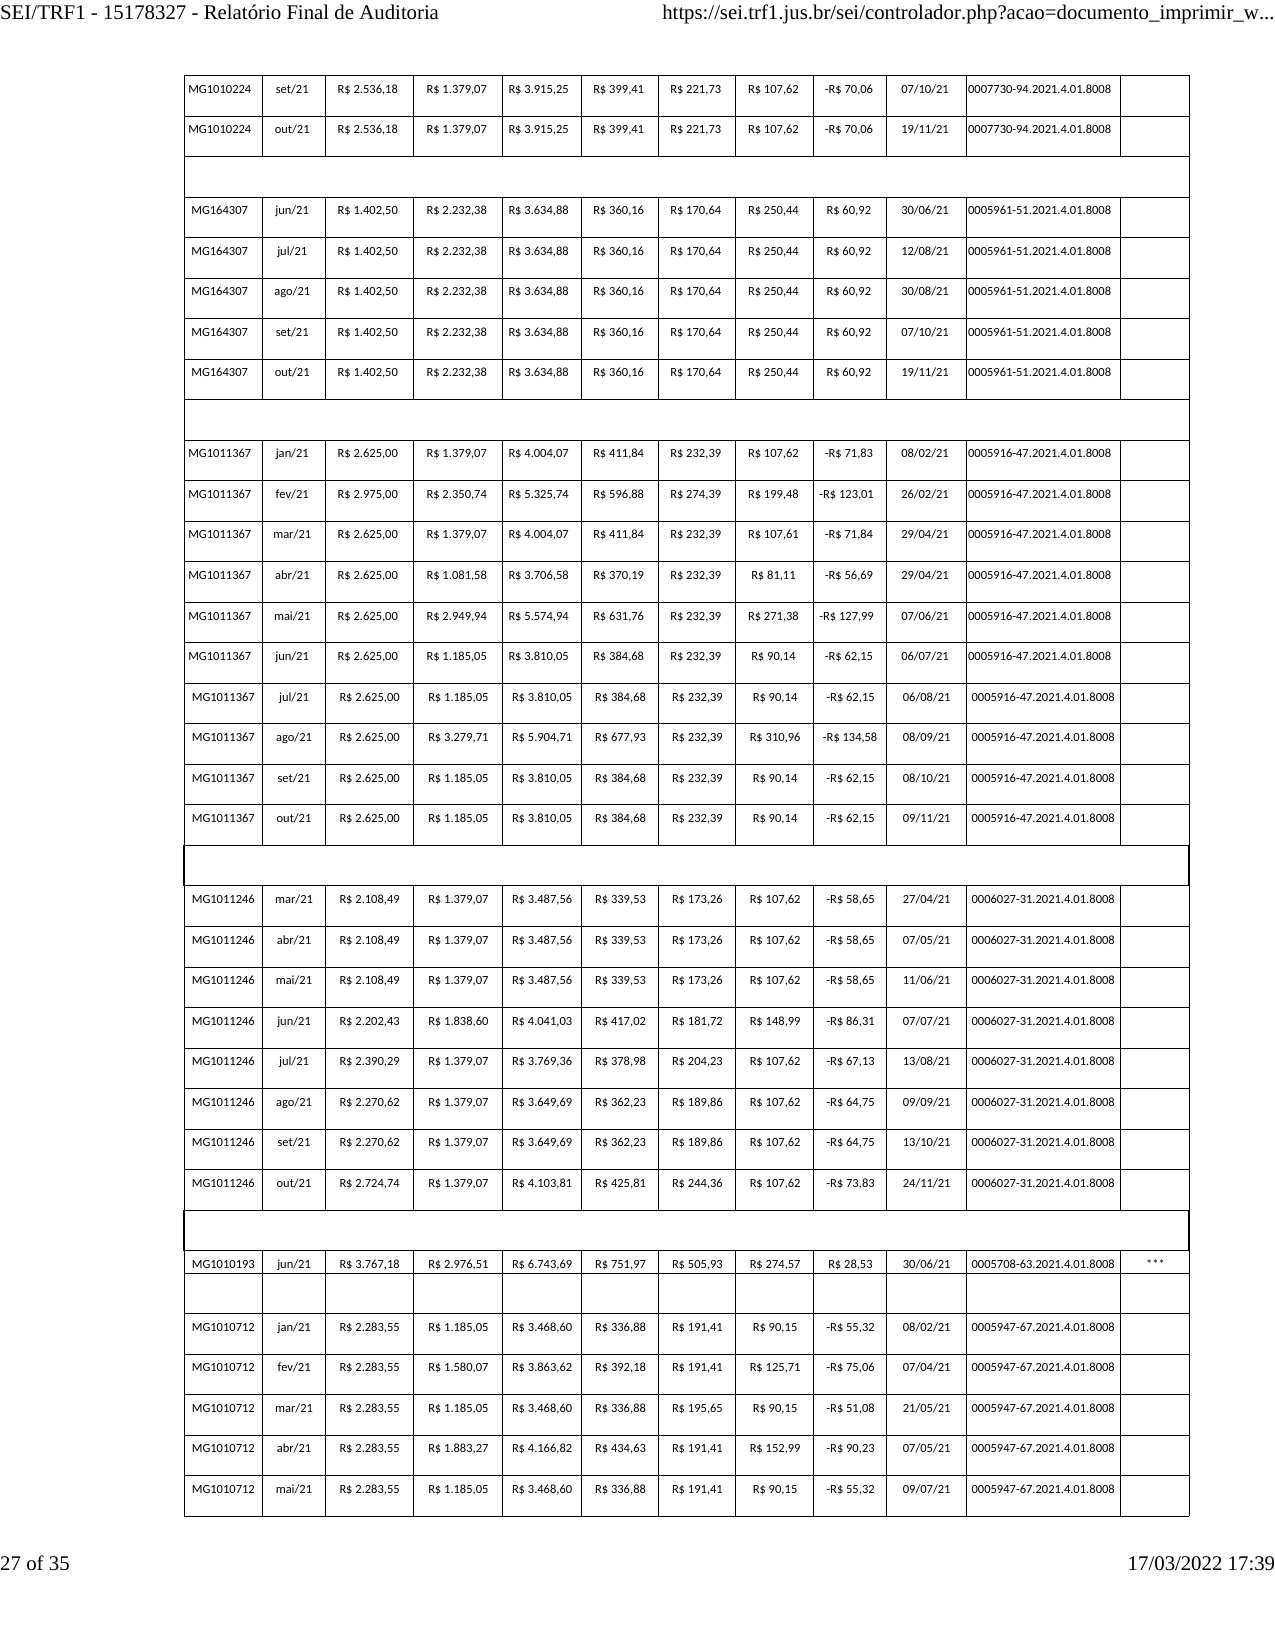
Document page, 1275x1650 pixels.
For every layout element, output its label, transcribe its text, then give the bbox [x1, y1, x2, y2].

table_cell 09/11/21 [887, 805, 966, 845]
table_cell MG1010224 [185, 117, 262, 156]
table_cell MG164307 [185, 279, 262, 318]
table_cell R$ 2.283,55 [326, 1436, 413, 1475]
table_cell [1121, 1355, 1189, 1394]
table_cell 0007730-94.2021.4.01.8008 [967, 76, 1120, 116]
table_cell R$ 1.185,05 [414, 1395, 502, 1434]
table_cell R$ 173,26 [659, 886, 735, 926]
table_cell R$ 384,68 [582, 805, 658, 845]
table_cell [325, 157, 413, 197]
table_cell R$ 399,41 [582, 117, 658, 156]
table_cell -R$ 71,83 [814, 441, 886, 480]
table_cell R$ 2.283,55 [326, 1395, 413, 1434]
table_cell R$ 336,88 [582, 1476, 658, 1516]
table_cell R$ 360,16 [582, 319, 658, 359]
table_cell MG1010712 [185, 1314, 262, 1353]
table_cell 24/11/21 [887, 1170, 966, 1209]
table_cell [1121, 765, 1189, 804]
table_cell 0006027-31.2021.4.01.8008 [967, 886, 1120, 926]
table_cell R$ 425,81 [582, 1170, 658, 1209]
table_cell R$ 2.536,18 [326, 76, 413, 116]
table_cell out/21 [263, 117, 325, 156]
table_cell jul/21 [263, 684, 325, 723]
table_cell R$ 170,64 [659, 198, 735, 237]
table_cell [326, 1274, 413, 1313]
table_cell [1121, 117, 1189, 156]
table_cell R$ 3.634,88 [503, 319, 581, 359]
table_cell R$ 5.325,74 [503, 481, 581, 521]
table_cell R$ 3.634,88 [503, 238, 581, 278]
table_cell 11/06/21 [887, 968, 966, 1007]
table_cell R$ 2.350,74 [414, 481, 502, 521]
table_cell 13/10/21 [887, 1130, 966, 1169]
table_cell R$ 1.185,05 [414, 1476, 502, 1516]
table_cell MG1010193 [185, 1251, 262, 1272]
table_cell R$ 232,39 [659, 684, 735, 723]
table_cell [1121, 805, 1189, 845]
table_cell -R$ 127,99 [814, 603, 886, 642]
table_cell R$ 360,16 [582, 360, 658, 399]
table_cell [1121, 238, 1189, 278]
table_cell [503, 157, 581, 197]
table_cell [185, 157, 262, 197]
table_cell [1121, 319, 1189, 359]
table_cell 26/02/21 [887, 481, 966, 521]
table_cell R$ 250,44 [736, 238, 813, 278]
table_cell R$ 1.883,27 [414, 1436, 502, 1475]
table_cell [1120, 1211, 1188, 1250]
table_cell R$ 3.649,69 [503, 1130, 581, 1169]
table_cell R$ 3.810,05 [503, 805, 581, 845]
table_cell R$ 1.838,60 [414, 1008, 502, 1047]
table_cell -R$ 55,32 [814, 1476, 886, 1516]
table_cell set/21 [263, 319, 325, 359]
table_cell [1121, 1130, 1189, 1169]
table_cell 07/06/21 [887, 603, 966, 642]
table_cell R$ 3.706,58 [503, 562, 581, 602]
table_cell R$ 2.202,43 [326, 1008, 413, 1047]
table_cell [185, 400, 262, 440]
table_cell 0005916-47.2021.4.01.8008 [967, 603, 1120, 642]
table_cell 0005916-47.2021.4.01.8008 [967, 481, 1120, 521]
table_cell 07/07/21 [887, 1008, 966, 1047]
table_cell [185, 1274, 262, 1313]
table_cell R$ 191,41 [659, 1476, 735, 1516]
table_cell R$ 336,88 [582, 1314, 658, 1353]
table_cell R$ 2.625,00 [326, 643, 413, 683]
table_cell abr/21 [263, 1436, 325, 1475]
table_cell R$ 90,14 [736, 643, 813, 683]
table_cell MG1011367 [185, 441, 262, 480]
table_cell R$ 107,62 [736, 76, 813, 116]
table_cell -R$ 62,15 [814, 765, 886, 804]
table_cell R$ 107,62 [736, 441, 813, 480]
table_cell R$ 3.649,69 [503, 1089, 581, 1128]
table_cell 07/10/21 [887, 319, 966, 359]
table_cell jun/21 [263, 643, 325, 683]
table_cell 06/07/21 [887, 643, 966, 683]
table_cell R$ 60,92 [814, 279, 886, 318]
table_cell R$ 232,39 [659, 643, 735, 683]
table_cell R$ 3.468,60 [503, 1476, 581, 1516]
table_cell 0005916-47.2021.4.01.8008 [967, 765, 1120, 804]
table_cell R$ 1.580,07 [414, 1355, 502, 1394]
table_cell R$ 505,93 [659, 1251, 735, 1272]
table_cell [1121, 198, 1189, 237]
table_cell R$ 170,64 [659, 238, 735, 278]
table_cell [1121, 886, 1189, 926]
table_cell 06/08/21 [887, 684, 966, 723]
table_cell R$ 1.185,05 [414, 1314, 502, 1353]
table_cell mar/21 [263, 522, 325, 561]
table_cell R$ 1.185,05 [414, 765, 502, 804]
table_cell 0005916-47.2021.4.01.8008 [967, 724, 1120, 764]
table_cell R$ 2.625,00 [326, 603, 413, 642]
table_cell out/21 [263, 1170, 325, 1209]
table_cell 0006027-31.2021.4.01.8008 [967, 927, 1120, 966]
table_cell 08/02/21 [887, 1314, 966, 1353]
table_cell R$ 3.915,25 [503, 117, 581, 156]
table_cell R$ 2.232,38 [414, 279, 502, 318]
table_cell R$ 362,23 [582, 1130, 658, 1169]
table_cell R$ 2.724,74 [326, 1170, 413, 1209]
table_cell [966, 400, 1120, 440]
table_cell R$ 2.232,38 [414, 360, 502, 399]
table_cell [659, 1274, 735, 1313]
table_cell R$ 3.279,71 [414, 724, 502, 764]
table_cell MG1011246 [185, 927, 262, 966]
table_cell R$ 339,53 [582, 927, 658, 966]
table_cell 0006027-31.2021.4.01.8008 [967, 1049, 1120, 1088]
table_cell R$ 107,62 [736, 1089, 813, 1128]
table_cell jan/21 [263, 1314, 325, 1353]
table_cell MG1011246 [185, 1049, 262, 1088]
table_cell R$ 2.270,62 [326, 1130, 413, 1169]
table_cell mai/21 [263, 968, 325, 1007]
table_cell 0005961-51.2021.4.01.8008 [967, 360, 1120, 399]
table_cell [966, 1211, 1120, 1250]
table_cell R$ 2.108,49 [326, 968, 413, 1007]
table_cell R$ 378,98 [582, 1049, 658, 1088]
table_cell R$ 90,14 [736, 684, 813, 723]
table_cell R$ 2.976,51 [414, 1251, 502, 1272]
table_cell -R$ 58,65 [814, 968, 886, 1007]
table_cell -R$ 70,06 [814, 76, 886, 116]
table_cell R$ 232,39 [659, 441, 735, 480]
table_cell 0006027-31.2021.4.01.8008 [967, 1170, 1120, 1209]
table_cell R$ 2.232,38 [414, 319, 502, 359]
table_cell R$ 1.379,07 [414, 522, 502, 561]
table_cell R$ 339,53 [582, 968, 658, 1007]
table_cell R$ 90,14 [736, 805, 813, 845]
table_cell R$ 310,96 [736, 724, 813, 764]
table_cell MG164307 [185, 198, 262, 237]
table_cell -R$ 62,15 [814, 684, 886, 723]
table_cell abr/21 [263, 927, 325, 966]
table_cell -R$ 134,58 [814, 724, 886, 764]
table_cell mar/21 [263, 1395, 325, 1434]
table_cell [1121, 441, 1189, 480]
table_cell -R$ 62,15 [814, 805, 886, 845]
table_cell mai/21 [263, 603, 325, 642]
table_cell 30/08/21 [887, 279, 966, 318]
table_cell R$ 90,15 [736, 1395, 813, 1434]
table_cell R$ 3.468,60 [503, 1314, 581, 1353]
table_cell R$ 417,02 [582, 1008, 658, 1047]
table_cell R$ 2.283,55 [326, 1355, 413, 1394]
table_cell R$ 2.949,94 [414, 603, 502, 642]
table_cell 30/06/21 [887, 198, 966, 237]
table_cell 29/04/21 [887, 562, 966, 602]
table_cell [736, 1274, 813, 1313]
table_cell R$ 360,16 [582, 279, 658, 318]
table_cell jun/21 [263, 198, 325, 237]
table_cell R$ 60,92 [814, 360, 886, 399]
table_cell 19/11/21 [887, 360, 966, 399]
table_cell R$ 90,14 [736, 765, 813, 804]
table_cell [886, 400, 966, 440]
table_cell MG1011246 [185, 1089, 262, 1128]
table_cell [1121, 481, 1189, 521]
table_cell R$ 1.379,07 [414, 886, 502, 926]
table_cell R$ 2.283,55 [326, 1476, 413, 1516]
table_cell R$ 274,39 [659, 481, 735, 521]
table_cell [503, 400, 581, 440]
table_cell R$ 3.634,88 [503, 198, 581, 237]
table_cell [814, 157, 886, 197]
table_cell R$ 1.402,50 [326, 319, 413, 359]
table_cell R$ 3.634,88 [503, 279, 581, 318]
table_cell jun/21 [263, 1251, 325, 1272]
table_cell R$ 60,92 [814, 198, 886, 237]
table_cell MG164307 [185, 360, 262, 399]
table_cell ago/21 [263, 1089, 325, 1128]
table_cell -R$ 90,23 [814, 1436, 886, 1475]
table_cell R$ 1.379,07 [414, 968, 502, 1007]
table_cell [1121, 603, 1189, 642]
table_cell R$ 189,86 [659, 1089, 735, 1128]
table_cell [814, 1274, 886, 1313]
table_cell -R$ 123,01 [814, 481, 886, 521]
table_cell R$ 1.402,50 [326, 198, 413, 237]
table_cell R$ 107,61 [736, 522, 813, 561]
table_cell R$ 195,65 [659, 1395, 735, 1434]
table_cell [886, 157, 966, 197]
table_cell R$ 2.625,00 [326, 765, 413, 804]
table_cell out/21 [263, 360, 325, 399]
table_cell 07/10/21 [887, 76, 966, 116]
table_cell R$ 3.487,56 [503, 886, 581, 926]
table_cell [966, 846, 1120, 885]
table_cell R$ 3.810,05 [503, 684, 581, 723]
table_cell R$ 152,99 [736, 1436, 813, 1475]
table_cell 0006027-31.2021.4.01.8008 [967, 1089, 1120, 1128]
table_cell R$ 250,44 [736, 360, 813, 399]
table_cell -R$ 86,31 [814, 1008, 886, 1047]
table_cell -R$ 64,75 [814, 1089, 886, 1128]
table_cell [1121, 1008, 1189, 1047]
table_cell 29/04/21 [887, 522, 966, 561]
table_cell R$ 232,39 [659, 603, 735, 642]
table_cell 07/04/21 [887, 1355, 966, 1394]
table_cell R$ 250,44 [736, 279, 813, 318]
table_cell 0006027-31.2021.4.01.8008 [967, 1008, 1120, 1047]
table_cell -R$ 55,32 [814, 1314, 886, 1353]
table_cell 0006027-31.2021.4.01.8008 [967, 968, 1120, 1007]
table_cell R$ 271,38 [736, 603, 813, 642]
table_cell 0005961-51.2021.4.01.8008 [967, 198, 1120, 237]
table_cell jul/21 [263, 238, 325, 278]
table_cell -R$ 73,83 [814, 1170, 886, 1209]
table_cell R$ 2.625,00 [326, 805, 413, 845]
table_cell R$ 232,39 [659, 805, 735, 845]
table_cell 0005916-47.2021.4.01.8008 [967, 684, 1120, 723]
table_cell R$ 339,53 [582, 886, 658, 926]
table_cell set/21 [263, 765, 325, 804]
table_cell R$ 274,57 [736, 1251, 813, 1272]
table_cell R$ 232,39 [659, 724, 735, 764]
table_cell R$ 3.487,56 [503, 927, 581, 966]
table_cell -R$ 70,06 [814, 117, 886, 156]
table_cell R$ 3.634,88 [503, 360, 581, 399]
table_cell [1121, 1170, 1189, 1209]
table_cell MG1011367 [185, 603, 262, 642]
table_cell 0005947-67.2021.4.01.8008 [967, 1436, 1120, 1475]
table_cell R$ 125,71 [736, 1355, 813, 1394]
table_cell -R$ 71,84 [814, 522, 886, 561]
table_cell 08/02/21 [887, 441, 966, 480]
table_cell out/21 [263, 805, 325, 845]
table_cell *** [1121, 1251, 1189, 1272]
table_cell 0005916-47.2021.4.01.8008 [967, 643, 1120, 683]
table_cell 09/07/21 [887, 1476, 966, 1516]
table_cell -R$ 51,08 [814, 1395, 886, 1434]
table_cell [735, 157, 814, 197]
table_cell R$ 173,26 [659, 927, 735, 966]
table_cell 0005961-51.2021.4.01.8008 [967, 319, 1120, 359]
table_cell R$ 392,18 [582, 1355, 658, 1394]
table_cell mai/21 [263, 1476, 325, 1516]
table_cell jun/21 [263, 1008, 325, 1047]
table_cell R$ 1.379,07 [414, 1089, 502, 1128]
table_cell MG1011246 [185, 1130, 262, 1169]
table_cell R$ 4.041,03 [503, 1008, 581, 1047]
table_cell R$ 28,53 [814, 1251, 886, 1272]
table_cell MG1011367 [185, 643, 262, 683]
table_cell [1121, 1274, 1189, 1313]
table_cell R$ 232,39 [659, 522, 735, 561]
table_cell R$ 4.103,81 [503, 1170, 581, 1209]
table_cell R$ 189,86 [659, 1130, 735, 1169]
table_cell [1121, 562, 1189, 602]
table_cell R$ 2.625,00 [326, 441, 413, 480]
table_cell 09/09/21 [887, 1089, 966, 1128]
table_cell 0005961-51.2021.4.01.8008 [967, 279, 1120, 318]
table_cell R$ 1.379,07 [414, 76, 502, 116]
table_cell R$ 2.232,38 [414, 238, 502, 278]
table_cell [1121, 1314, 1189, 1353]
table_cell R$ 148,99 [736, 1008, 813, 1047]
table_cell R$ 2.232,38 [414, 198, 502, 237]
table_cell R$ 250,44 [736, 198, 813, 237]
table_cell R$ 1.185,05 [414, 684, 502, 723]
table_cell R$ 1.402,50 [326, 360, 413, 399]
table_cell R$ 90,15 [736, 1476, 813, 1516]
table_cell R$ 1.379,07 [414, 1130, 502, 1169]
table_cell jan/21 [263, 441, 325, 480]
table_cell R$ 631,76 [582, 603, 658, 642]
table_cell R$ 170,64 [659, 279, 735, 318]
table_cell R$ 4.004,07 [503, 441, 581, 480]
table_cell [1121, 1089, 1189, 1128]
table_cell [1120, 846, 1188, 885]
table_cell R$ 1.379,07 [414, 927, 502, 966]
table_cell R$ 1.402,50 [326, 238, 413, 278]
table_cell MG1011367 [185, 522, 262, 561]
table_cell R$ 2.625,00 [326, 724, 413, 764]
table_cell R$ 1.379,07 [414, 1170, 502, 1209]
table_cell R$ 2.108,49 [326, 886, 413, 926]
table_cell R$ 107,62 [736, 117, 813, 156]
table_cell [263, 1274, 325, 1313]
table_cell R$ 2.536,18 [326, 117, 413, 156]
table_cell MG1010712 [185, 1436, 262, 1475]
table_cell R$ 1.081,58 [414, 562, 502, 602]
table_cell R$ 370,19 [582, 562, 658, 602]
table_cell [1120, 157, 1189, 197]
table_cell [1121, 1049, 1189, 1088]
table_cell R$ 3.915,25 [503, 76, 581, 116]
table_cell [582, 1274, 658, 1313]
table_cell 0005947-67.2021.4.01.8008 [967, 1314, 1120, 1353]
table_cell [581, 400, 658, 440]
table_cell R$ 191,41 [659, 1314, 735, 1353]
table_cell R$ 81,11 [736, 562, 813, 602]
table_cell R$ 411,84 [582, 522, 658, 561]
table_cell [1120, 400, 1189, 440]
table_cell R$ 4.004,07 [503, 522, 581, 561]
table_cell R$ 677,93 [582, 724, 658, 764]
table_cell ago/21 [263, 279, 325, 318]
table_cell 0005947-67.2021.4.01.8008 [967, 1476, 1120, 1516]
table_cell ago/21 [263, 724, 325, 764]
table_cell [1121, 76, 1189, 116]
table_cell R$ 6.743,69 [503, 1251, 581, 1272]
table_cell [325, 400, 413, 440]
table_cell [1121, 684, 1189, 723]
table_cell R$ 244,36 [659, 1170, 735, 1209]
table_cell R$ 170,64 [659, 319, 735, 359]
table_cell MG1011246 [185, 1008, 262, 1047]
table_cell [414, 1274, 502, 1313]
table_cell R$ 2.625,00 [326, 522, 413, 561]
table_cell R$ 181,72 [659, 1008, 735, 1047]
table_cell MG1011367 [185, 805, 262, 845]
table_cell MG1010712 [185, 1355, 262, 1394]
table_cell R$ 1.379,07 [414, 441, 502, 480]
table_cell -R$ 58,65 [814, 886, 886, 926]
table_cell [1121, 968, 1189, 1007]
table_cell 0005708-63.2021.4.01.8008 [967, 1251, 1120, 1272]
table_cell 30/06/21 [887, 1251, 966, 1272]
table_cell R$ 596,88 [582, 481, 658, 521]
table_cell [1121, 724, 1189, 764]
table_cell [887, 1274, 966, 1313]
table_cell R$ 191,41 [659, 1436, 735, 1475]
table_cell R$ 2.270,62 [326, 1089, 413, 1128]
table_cell mar/21 [263, 886, 325, 926]
table_cell R$ 204,23 [659, 1049, 735, 1088]
table_cell [262, 400, 325, 440]
table_cell R$ 232,39 [659, 765, 735, 804]
table_cell MG164307 [185, 238, 262, 278]
table_cell 0005916-47.2021.4.01.8008 [967, 805, 1120, 845]
table_cell R$ 5.574,94 [503, 603, 581, 642]
table_cell R$ 2.390,29 [326, 1049, 413, 1088]
table_cell R$ 2.108,49 [326, 927, 413, 966]
table_cell R$ 2.975,00 [326, 481, 413, 521]
table_cell R$ 60,92 [814, 238, 886, 278]
table_cell R$ 221,73 [659, 76, 735, 116]
table_cell R$ 107,62 [736, 968, 813, 1007]
table_cell R$ 3.767,18 [326, 1251, 413, 1272]
table_cell [503, 1274, 581, 1313]
table_cell 13/08/21 [887, 1049, 966, 1088]
table_cell -R$ 67,13 [814, 1049, 886, 1088]
table_cell MG1011246 [185, 1170, 262, 1209]
table_cell R$ 3.468,60 [503, 1395, 581, 1434]
table_cell R$ 3.863,62 [503, 1355, 581, 1394]
table_cell [967, 1274, 1120, 1313]
table_cell [1121, 1476, 1189, 1516]
table_cell R$ 362,23 [582, 1089, 658, 1128]
table_cell R$ 5.904,71 [503, 724, 581, 764]
table_cell 07/05/21 [887, 1436, 966, 1475]
table_cell R$ 3.487,56 [503, 968, 581, 1007]
table_cell 27/04/21 [887, 886, 966, 926]
table_cell R$ 199,48 [736, 481, 813, 521]
table_cell MG1010224 [185, 76, 262, 116]
table_cell R$ 751,97 [582, 1251, 658, 1272]
table_cell R$ 1.402,50 [326, 279, 413, 318]
table_cell R$ 107,62 [736, 886, 813, 926]
table_cell R$ 384,68 [582, 765, 658, 804]
table_cell R$ 2.625,00 [326, 562, 413, 602]
table_cell [1121, 927, 1189, 966]
table_cell R$ 2.283,55 [326, 1314, 413, 1353]
table_cell 0005947-67.2021.4.01.8008 [967, 1395, 1120, 1434]
table_cell -R$ 58,65 [814, 927, 886, 966]
table_cell [581, 157, 658, 197]
table_cell R$ 384,68 [582, 684, 658, 723]
table_cell 19/11/21 [887, 117, 966, 156]
table_cell 0005916-47.2021.4.01.8008 [967, 441, 1120, 480]
table_cell R$ 1.185,05 [414, 643, 502, 683]
table_cell [1121, 279, 1189, 318]
table_cell R$ 3.769,36 [503, 1049, 581, 1088]
table_cell MG1011246 [185, 968, 262, 1007]
table_cell abr/21 [263, 562, 325, 602]
table_cell R$ 399,41 [582, 76, 658, 116]
table_cell R$ 2.625,00 [326, 684, 413, 723]
table_cell MG1011367 [185, 765, 262, 804]
table_cell R$ 360,16 [582, 198, 658, 237]
table_cell R$ 360,16 [582, 238, 658, 278]
table_cell 08/09/21 [887, 724, 966, 764]
table_cell [1121, 360, 1189, 399]
table_cell 0005916-47.2021.4.01.8008 [967, 562, 1120, 602]
table_cell R$ 1.379,07 [414, 1049, 502, 1088]
table_cell MG1011367 [185, 481, 262, 521]
table_cell 21/05/21 [887, 1395, 966, 1434]
table_cell 0005961-51.2021.4.01.8008 [967, 238, 1120, 278]
table_cell [735, 400, 814, 440]
table_cell 0007730-94.2021.4.01.8008 [967, 117, 1120, 156]
table_cell 08/10/21 [887, 765, 966, 804]
table_cell R$ 107,62 [736, 927, 813, 966]
table_cell [1121, 522, 1189, 561]
table_cell R$ 173,26 [659, 968, 735, 1007]
table_cell 0005916-47.2021.4.01.8008 [967, 522, 1120, 561]
table_cell fev/21 [263, 481, 325, 521]
table_cell MG1011246 [185, 886, 262, 926]
table_cell [658, 157, 735, 197]
table_cell R$ 221,73 [659, 117, 735, 156]
table_cell R$ 107,62 [736, 1130, 813, 1169]
table_cell R$ 107,62 [736, 1049, 813, 1088]
table_cell R$ 336,88 [582, 1395, 658, 1434]
table_cell 0006027-31.2021.4.01.8008 [967, 1130, 1120, 1169]
table_cell R$ 434,63 [582, 1436, 658, 1475]
table_cell MG1011367 [185, 724, 262, 764]
table_cell R$ 411,84 [582, 441, 658, 480]
table_cell set/21 [263, 76, 325, 116]
table_cell R$ 90,15 [736, 1314, 813, 1353]
table_cell -R$ 62,15 [814, 643, 886, 683]
table_cell MG1010712 [185, 1395, 262, 1434]
table_cell MG1011367 [185, 684, 262, 723]
table_cell R$ 232,39 [659, 562, 735, 602]
table_cell -R$ 56,69 [814, 562, 886, 602]
table_cell [185, 846, 966, 885]
table_cell 07/05/21 [887, 927, 966, 966]
table_cell MG164307 [185, 319, 262, 359]
table_cell [658, 400, 735, 440]
table_cell R$ 250,44 [736, 319, 813, 359]
table_cell R$ 1.185,05 [414, 805, 502, 845]
table_cell [1121, 1436, 1189, 1475]
table_cell R$ 107,62 [736, 1170, 813, 1209]
table_cell MG1010712 [185, 1476, 262, 1516]
table_cell [185, 1211, 966, 1250]
table_cell [262, 157, 325, 197]
table_cell set/21 [263, 1130, 325, 1169]
table_cell R$ 3.810,05 [503, 643, 581, 683]
table_cell [966, 157, 1120, 197]
table_cell R$ 4.166,82 [503, 1436, 581, 1475]
table_cell -R$ 75,06 [814, 1355, 886, 1394]
table_cell [1121, 1395, 1189, 1434]
table_cell R$ 170,64 [659, 360, 735, 399]
table_cell 12/08/21 [887, 238, 966, 278]
table_cell jul/21 [263, 1049, 325, 1088]
table_cell [1121, 643, 1189, 683]
table_cell R$ 60,92 [814, 319, 886, 359]
table_cell [814, 400, 886, 440]
table_cell R$ 3.810,05 [503, 765, 581, 804]
table_cell R$ 1.379,07 [414, 117, 502, 156]
table_cell -R$ 64,75 [814, 1130, 886, 1169]
table_cell 0005947-67.2021.4.01.8008 [967, 1355, 1120, 1394]
table_cell [413, 400, 502, 440]
table_cell MG1011367 [185, 562, 262, 602]
table_cell R$ 191,41 [659, 1355, 735, 1394]
table_cell [413, 157, 502, 197]
table_cell R$ 384,68 [582, 643, 658, 683]
table_cell fev/21 [263, 1355, 325, 1394]
